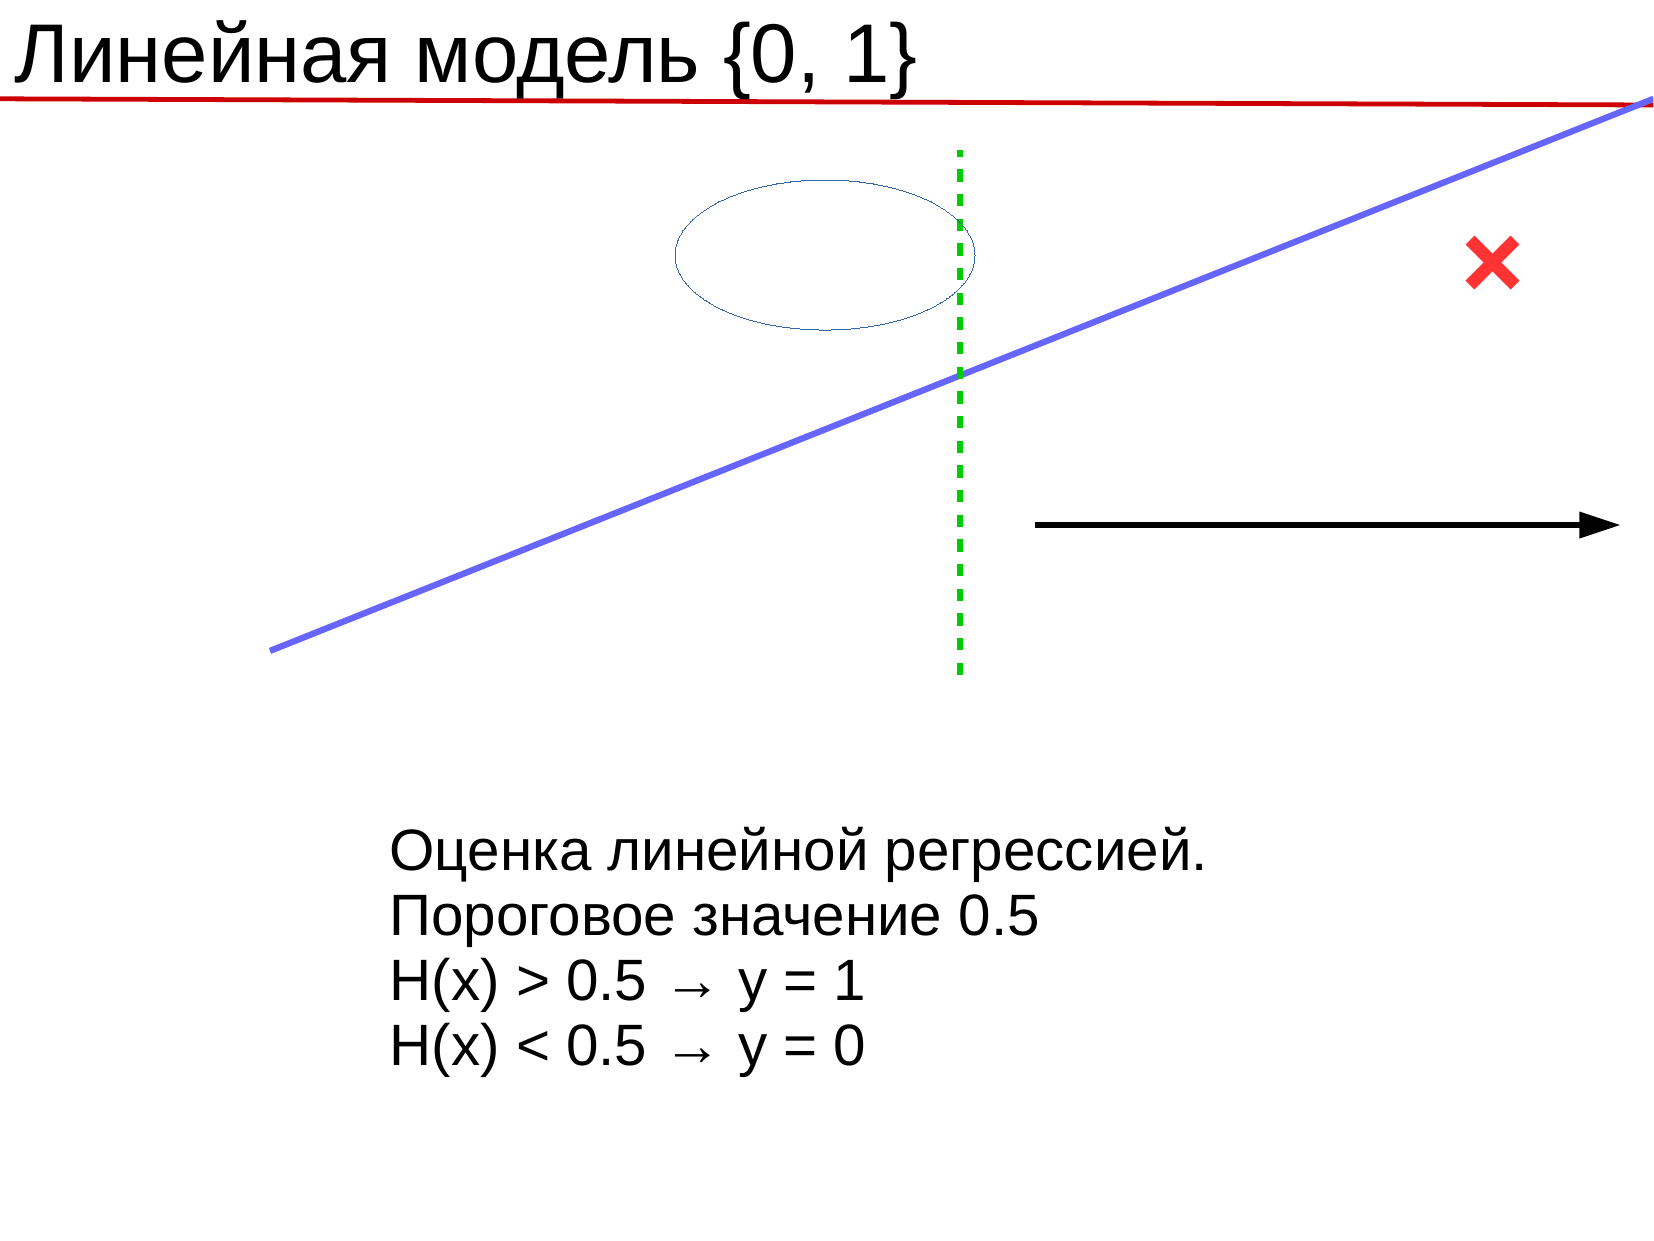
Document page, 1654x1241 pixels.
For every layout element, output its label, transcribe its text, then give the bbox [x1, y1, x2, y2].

text_box Линейная модель {0, 1} [0, 0, 1171, 111]
picture [19, 132, 1186, 703]
text_box Оценка линейной регрессией. Пороговое значение 0.5 H(x) > 0.5 → y = 1 H(x) < 0.5 → y = 0 [375, 810, 1336, 1085]
